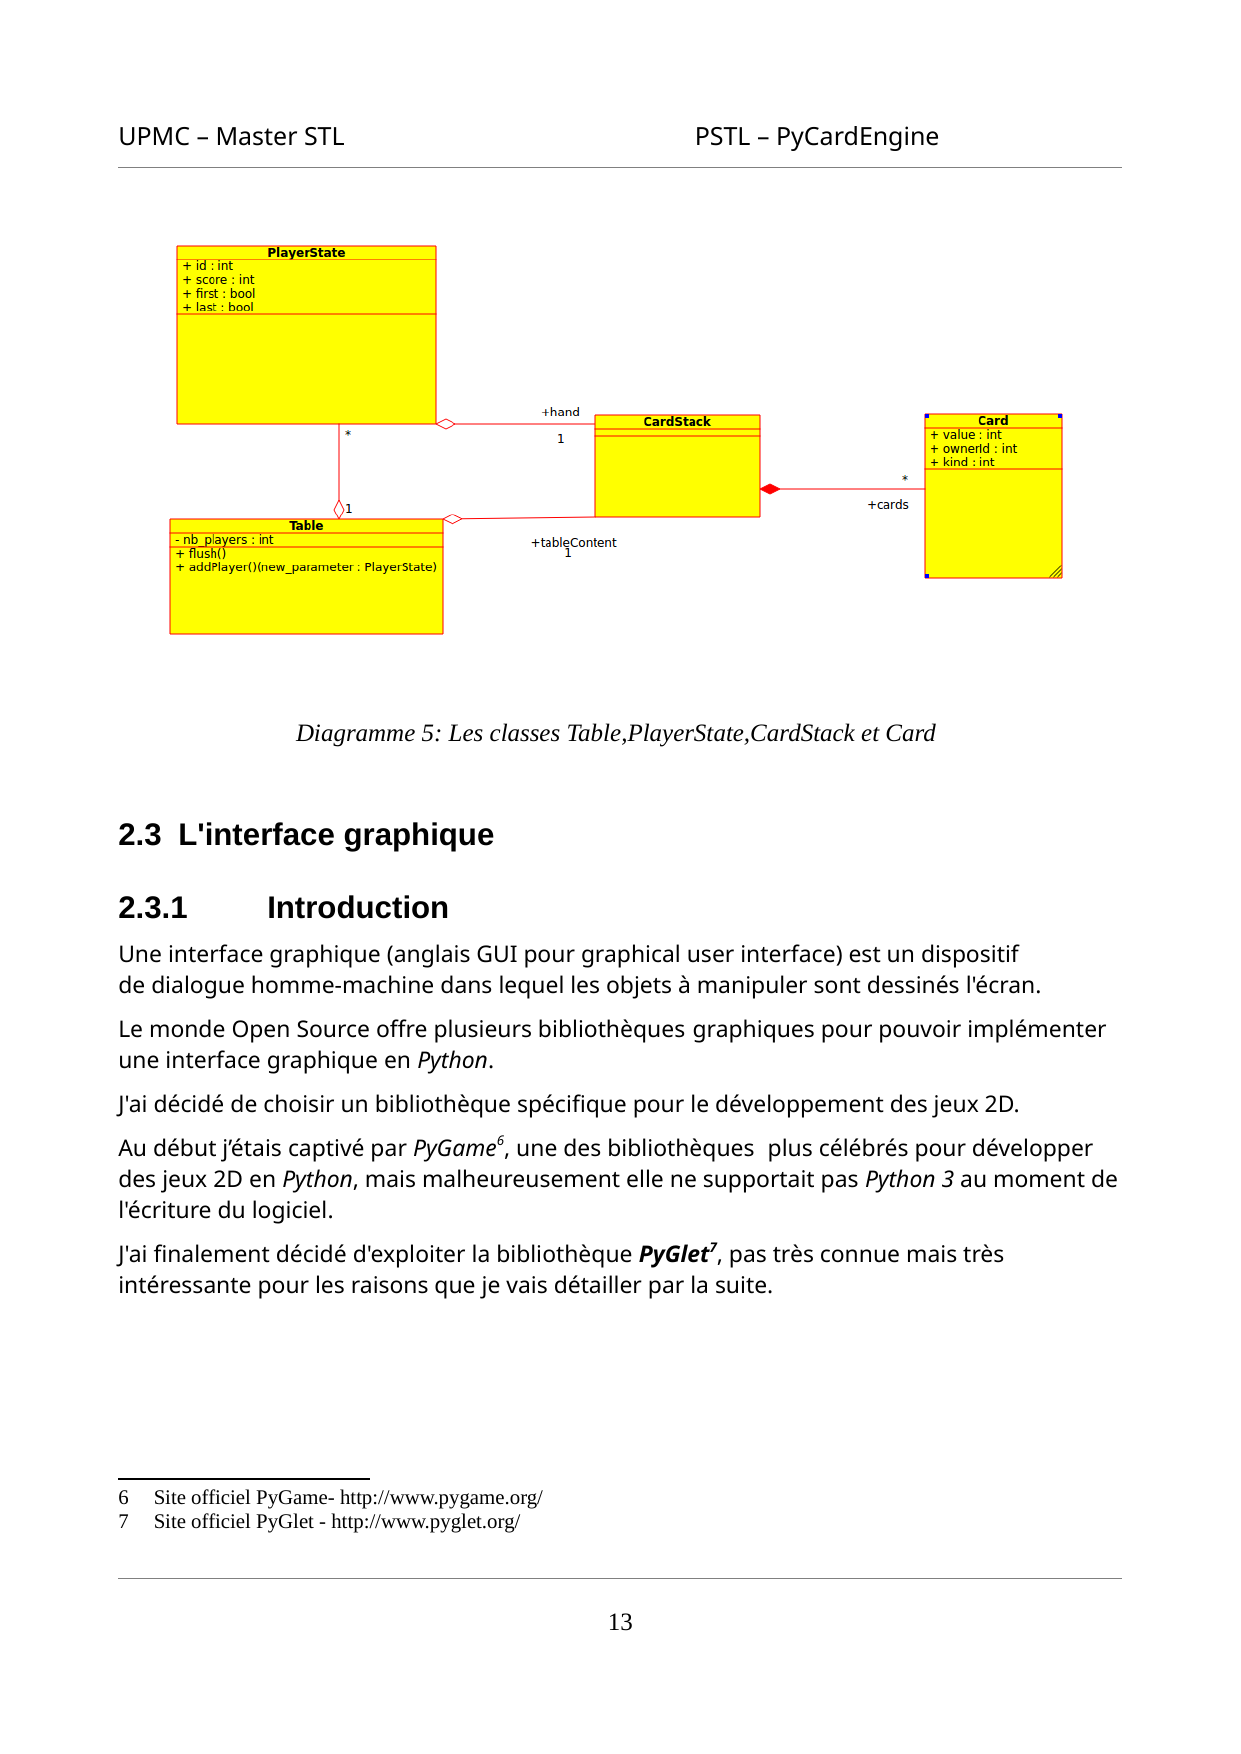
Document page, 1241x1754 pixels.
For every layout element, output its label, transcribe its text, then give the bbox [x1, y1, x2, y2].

text Site officiel PyGame- http://www.pygame.org/ [118, 1485, 1122, 1509]
text J'ai finalement décidé d'exploiter la bibliothèque PyGlet, pas très connue mais très intéressante pour les raisons que je vais détailler par la suite. [118, 1238, 1122, 1300]
picture [118, 208, 1123, 719]
text Site officiel PyGlet - http://www.pyglet.org/ [118, 1509, 1122, 1533]
text Au début j’étais captivé par PyGame, une des bibliothèques plus célébrés pour développer des jeux 2D en Python, mais malheureusement elle ne supportait pas Python 3 au moment de l'écriture du logiciel. [118, 1132, 1122, 1225]
text J'ai décidé de choisir un bibliothèque spécifique pour le développement des jeux 2D. [118, 1088, 1122, 1119]
text Une interface graphique (anglais GUI pour graphical user interface) est un dispositif de dialogue homme-machine dans lequel les objets à manipuler sont dessinés l'écran. [118, 938, 1122, 1000]
text Diagramme 5: Les classes Table,PlayerState,CardStack et Card [118, 719, 1122, 747]
subtitle L'interface graphique [118, 816, 1122, 852]
text Le monde Open Source offre plusieurs bibliothèques graphiques pour pouvoir implémenter une interface graphique en Python. [118, 1013, 1122, 1075]
subtitle Introduction [118, 889, 1122, 925]
